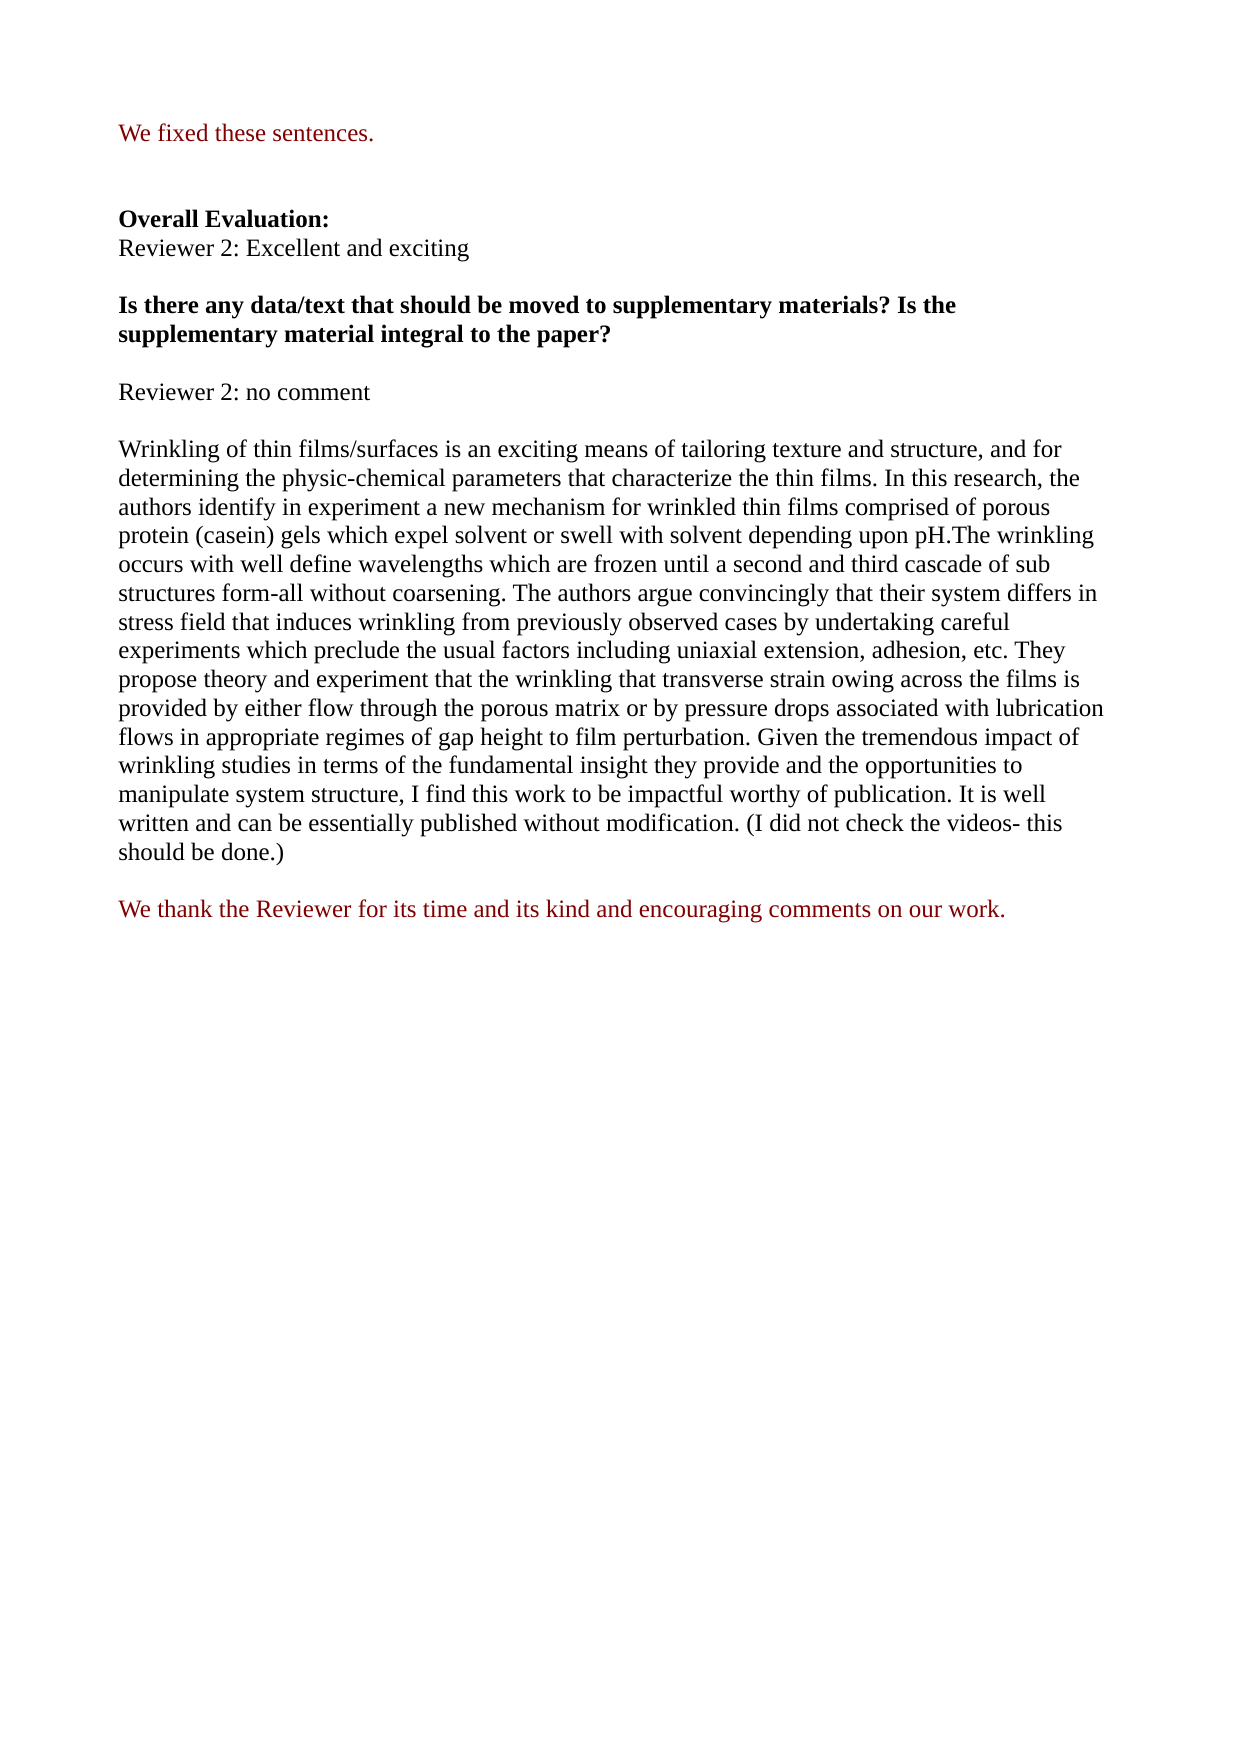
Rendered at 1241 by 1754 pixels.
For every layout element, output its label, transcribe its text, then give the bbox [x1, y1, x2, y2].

text We fixed these sentences. Overall Evaluation: Reviewer 2: Excellent and exciting Is there any data/text that should be moved to supplementary materials? Is the supplementary material integral to the paper? Reviewer 2: no comment Wrinkling of thin films/surfaces is an exciting means of tailoring texture and structure, and for determining the physic-chemical parameters that characterize the thin films. In this research, the authors identify in experiment a new mechanism for wrinkled thin films comprised of porous protein (casein) gels which expel solvent or swell with solvent depending upon pH.The wrinkling occurs with well define wavelengths which are frozen until a second and third cascade of sub structures form-all without coarsening. The authors argue convincingly that their system differs in stress field that induces wrinkling from previously observed cases by undertaking careful experiments which preclude the usual factors including uniaxial extension, adhesion, etc. They propose theory and experiment that the wrinkling that transverse strain owing across the films is provided by either flow through the porous matrix or by pressure drops associated with lubrication flows in appropriate regimes of gap height to film perturbation. Given the tremendous impact of wrinkling studies in terms of the fundamental insight they provide and the opportunities to manipulate system structure, I find this work to be impactful worthy of publication. It is well written and can be essentially published without modification. (I did not check the videos- this should be done.) [118, 118, 1122, 866]
text We thank the Reviewer for its time and its kind and encouraging comments on our work. [118, 894, 1122, 923]
